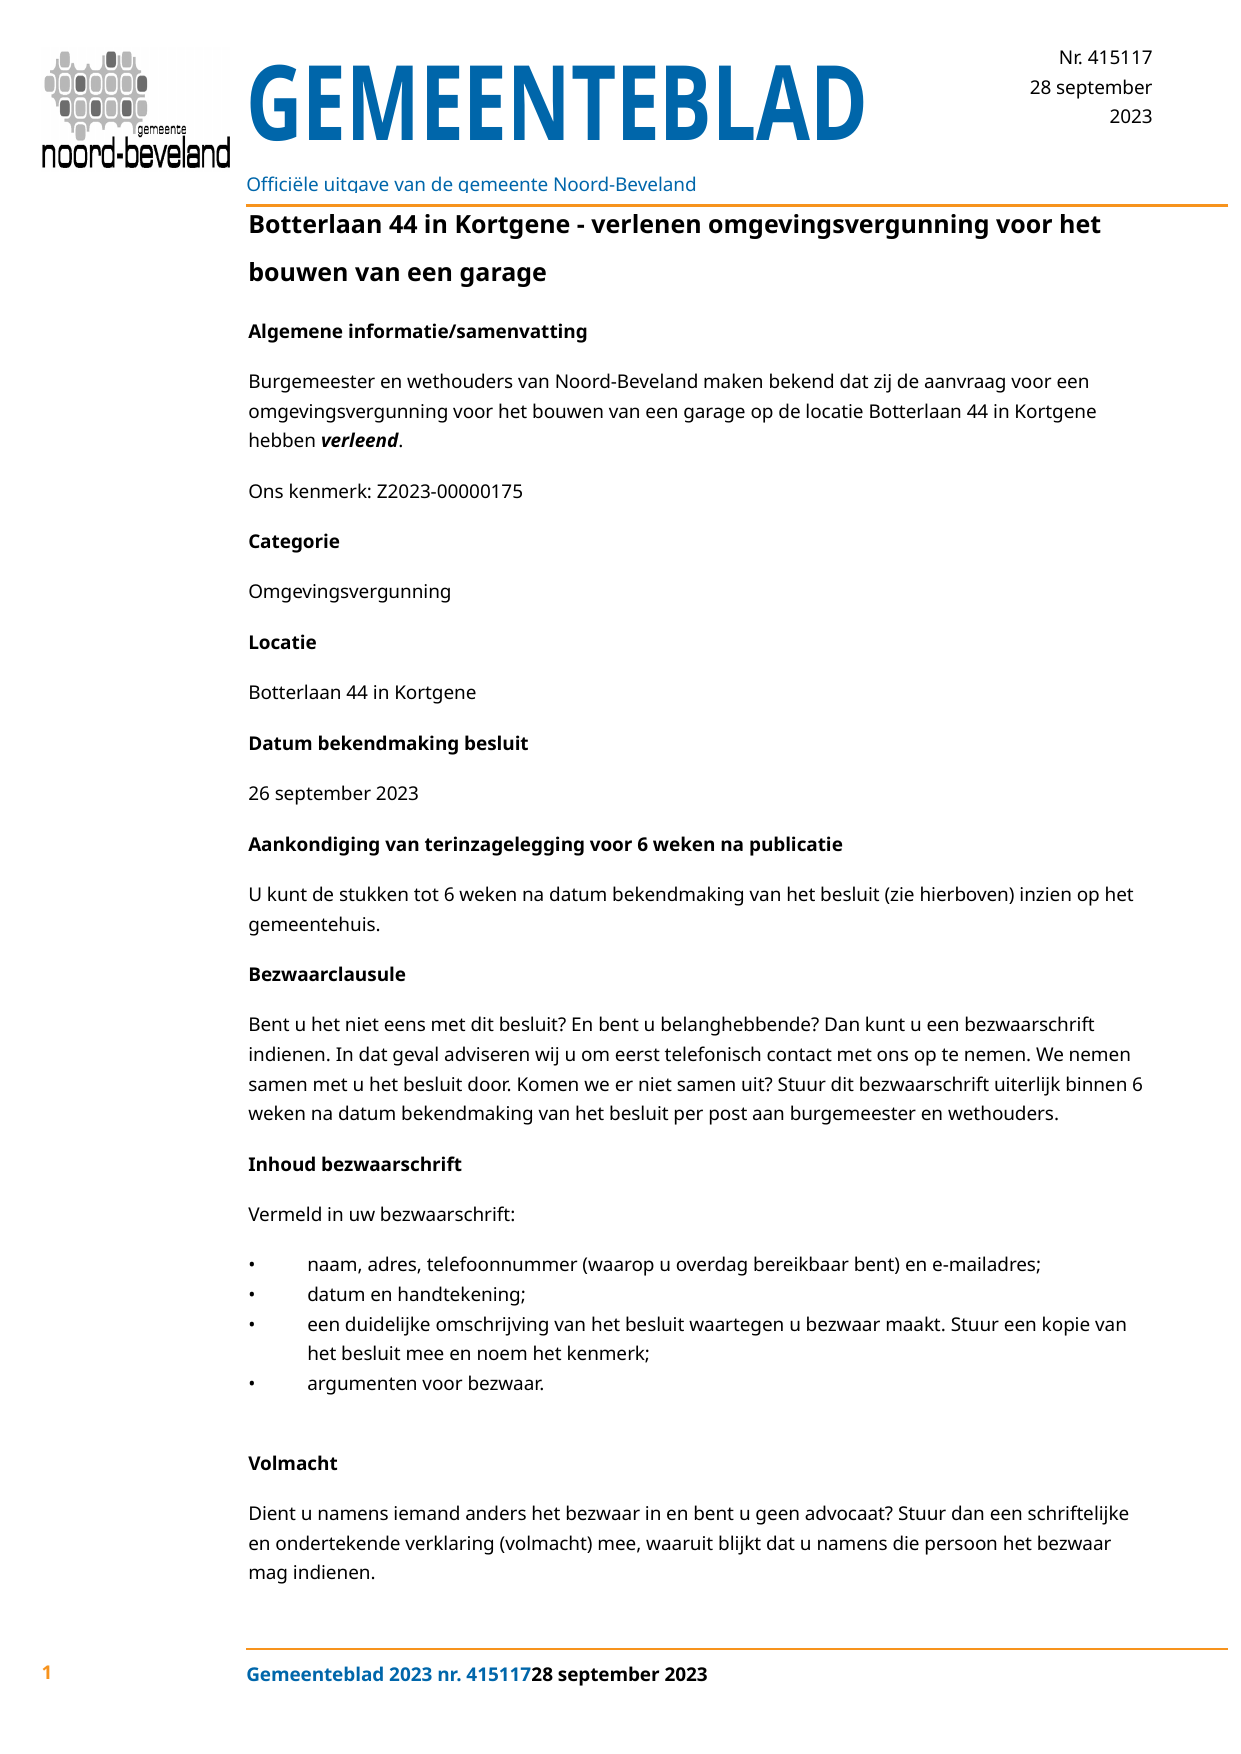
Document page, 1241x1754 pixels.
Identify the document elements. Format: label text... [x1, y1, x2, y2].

list naam, adres, telefoonnummer (waarop u overdag bereikbaar bent) en e-mailadres; [248, 1252, 1152, 1277]
picture [41, 47, 231, 172]
text Locatie [248, 629, 1152, 655]
text Bezwaarclausule [248, 961, 1152, 987]
text Ons kenmerk: Z2023-00000175 [248, 478, 1152, 504]
text Botterlaan 44 in Kortgene - verlenen omgevingsvergunning voor het bouwen van een garage [248, 207, 1152, 288]
text Aankondiging van terinzagelegging voor 6 weken na publicatie [248, 831, 1152, 857]
text Omgevingsvergunning [248, 579, 1152, 604]
text U kunt de stukken tot 6 weken na datum bekendmaking van het besluit (zie hierboven) inzien op het gemeentehuis. [248, 881, 1152, 937]
list argumenten voor bezwaar. [248, 1370, 1152, 1396]
text Botterlaan 44 in Kortgene [248, 679, 1152, 705]
list een duidelijke omschrijving van het besluit waartegen u bezwaar maakt. Stuur een kopie van het besluit mee en noem het kenmerk; [248, 1311, 1152, 1366]
text Burgemeester en wethouders van Noord-Beveland maken bekend dat zij de aanvraag voor een omgevingsvergunning voor het bouwen van een garage op de locatie Botterlaan 44 in Kortgene hebben verleend. [248, 368, 1152, 453]
text Bent u het niet eens met dit besluit? En bent u belanghebbende? Dan kunt u een bezwaarschrift indienen. In dat geval adviseren wij u om eerst telefonisch contact met ons op te nemen. We nemen samen met u het besluit door. Komen we er niet samen uit? Stuur dit bezwaarschrift uiterlijk binnen 6 weken na datum bekendmaking van het besluit per post aan burgemeester en wethouders. [248, 1012, 1152, 1126]
list datum en handtekening; [248, 1281, 1152, 1307]
text Vermeld in uw bezwaarschrift: [248, 1201, 1152, 1227]
text 26 september 2023 [248, 780, 1152, 806]
text Inhoud bezwaarschrift [248, 1151, 1152, 1177]
text Datum bekendmaking besluit [248, 730, 1152, 756]
text Volmacht [248, 1450, 1152, 1476]
text Algemene informatie/samenvatting [248, 318, 1152, 344]
text Categorie [248, 528, 1152, 554]
text Dient u namens iemand anders het bezwaar in en bent u geen advocaat? Stuur dan een schriftelijke en ondertekende verklaring (volmacht) mee, waaruit blijkt dat u namens die persoon het bezwaar mag indienen. [248, 1500, 1152, 1585]
